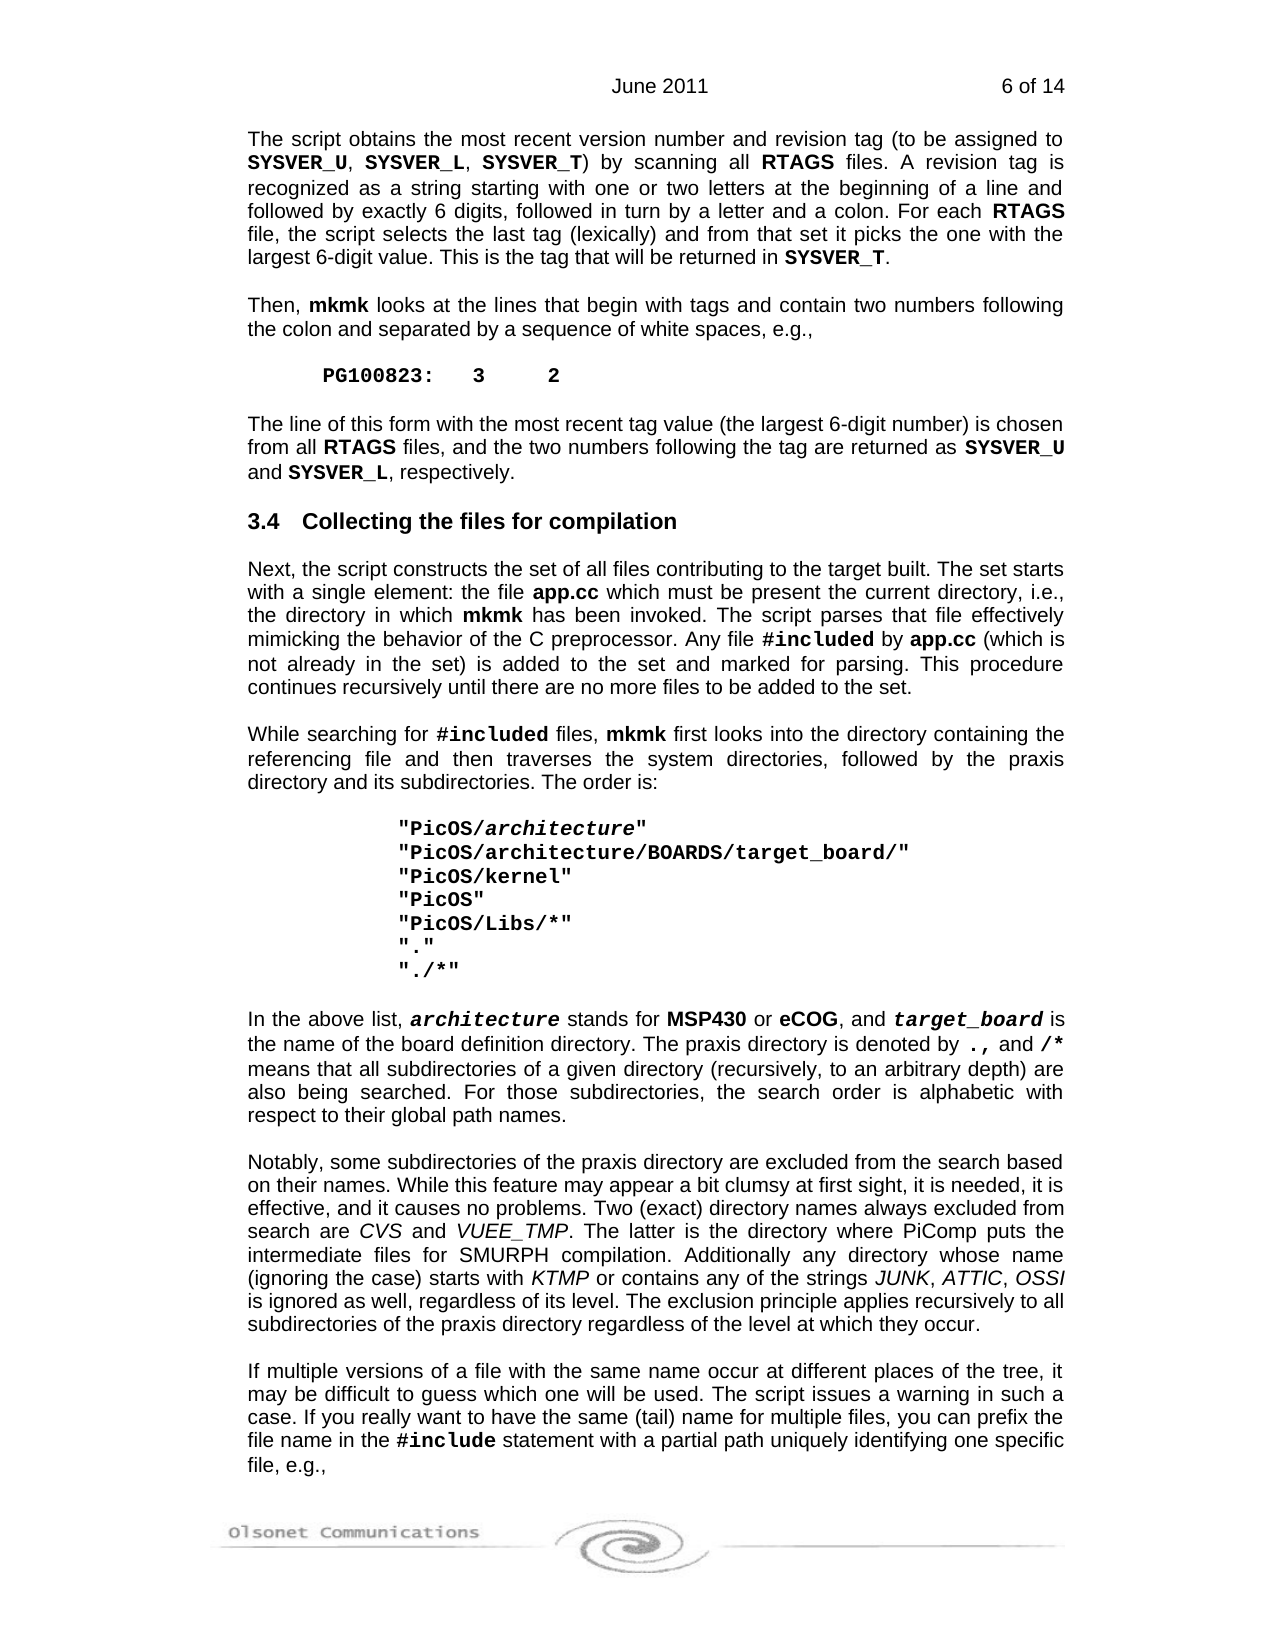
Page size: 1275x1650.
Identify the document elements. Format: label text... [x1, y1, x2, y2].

text "PicOS/kernel" [247, 866, 1065, 889]
text PG100823: 3 2 [247, 364, 1065, 389]
text The line of this form with the most recent tag value (the largest 6-digit number) is chosen from all RTAGS files, and the two numbers following the tag are returned as SYSVER_U and SYSVER_L, respectively. [247, 412, 1065, 486]
text "PicOS/Libs/*" [247, 913, 1065, 937]
picture [210, 1504, 1065, 1596]
text In the above list, architecture stands for MSP430 or eCOG, and target_board is the name of the board definition directory. The praxis directory is denoted by ., and /* means that all subdirectories of a given directory (recursively, to an arbitrary depth) are also being searched. For those subdirectories, the search order is alphabetic with respect to their global path names. [247, 1007, 1065, 1127]
text If multiple versions of a file with the same name occur at different places of the tree, it may be difficult to guess which one will be used. The script issues a warning in such a case. If you really want to have the same (tail) name for multiple files, you can prefix the file name in the #include statement with a partial path uniquely identifying one specific file, e.g., [247, 1359, 1065, 1477]
text "./*" [247, 960, 1065, 984]
text Then, mkmk looks at the lines that begin with tags and contain two numbers following the colon and separated by a sequence of white spaces, e.g., [247, 294, 1065, 341]
text Notably, some subdirectories of the praxis directory are excluded from the search based on their names. While this feature may appear a bit clumsy at first sight, it is needed, it is effective, and it causes no problems. Two (exact) directory names always excluded from search are CVS and VUEE_TMP. The latter is the directory where PiComp puts the intermediate files for SMURPH compilation. Additionally any directory whose name (ignoring the case) starts with KTMP or contains any of the strings JUNK, ATTIC, OSSI is ignored as well, regardless of its level. The exclusion principle applies recursively to all subdirectories of the praxis directory regardless of the level at which they occur. [247, 1150, 1065, 1336]
text "." [247, 937, 1065, 960]
text Next, the script constructs the set of all files contributing to the target built. The set starts with a single element: the file app.cc which must be present the current directory, i.e., the directory in which mkmk has been invoked. The script parses that file effectively mimicking the behavior of the C preprocessor. Any file #included by app.cc (which is not already in the set) is added to the set and marked for parsing. This procedure continues recursively until there are no more files to be added to the set. [247, 558, 1065, 699]
subtitle Collecting the files for compilation [247, 509, 1065, 534]
text While searching for #included files, mkmk first looks into the directory containing the referencing file and then traverses the system directories, followed by the praxis directory and its subdirectories. The order is: [247, 722, 1065, 794]
text "PicOS/architecture" [247, 817, 1065, 842]
text "PicOS" [247, 889, 1065, 913]
text "PicOS/architecture/BOARDS/target_board/" [247, 842, 1065, 866]
text The script obtains the most recent version number and revision tag (to be assigned to SYSVER_U, SYSVER_L, SYSVER_T) by scanning all RTAGS files. A revision tag is recognized as a string starting with one or two letters at the beginning of a line and followed by exactly 6 digits, followed in turn by a letter and a colon. For each RTAGS file, the script selects the last tag (lexically) and from that set it picks the one with the largest 6-digit value. This is the tag that will be returned in SYSVER_T. [247, 128, 1065, 271]
